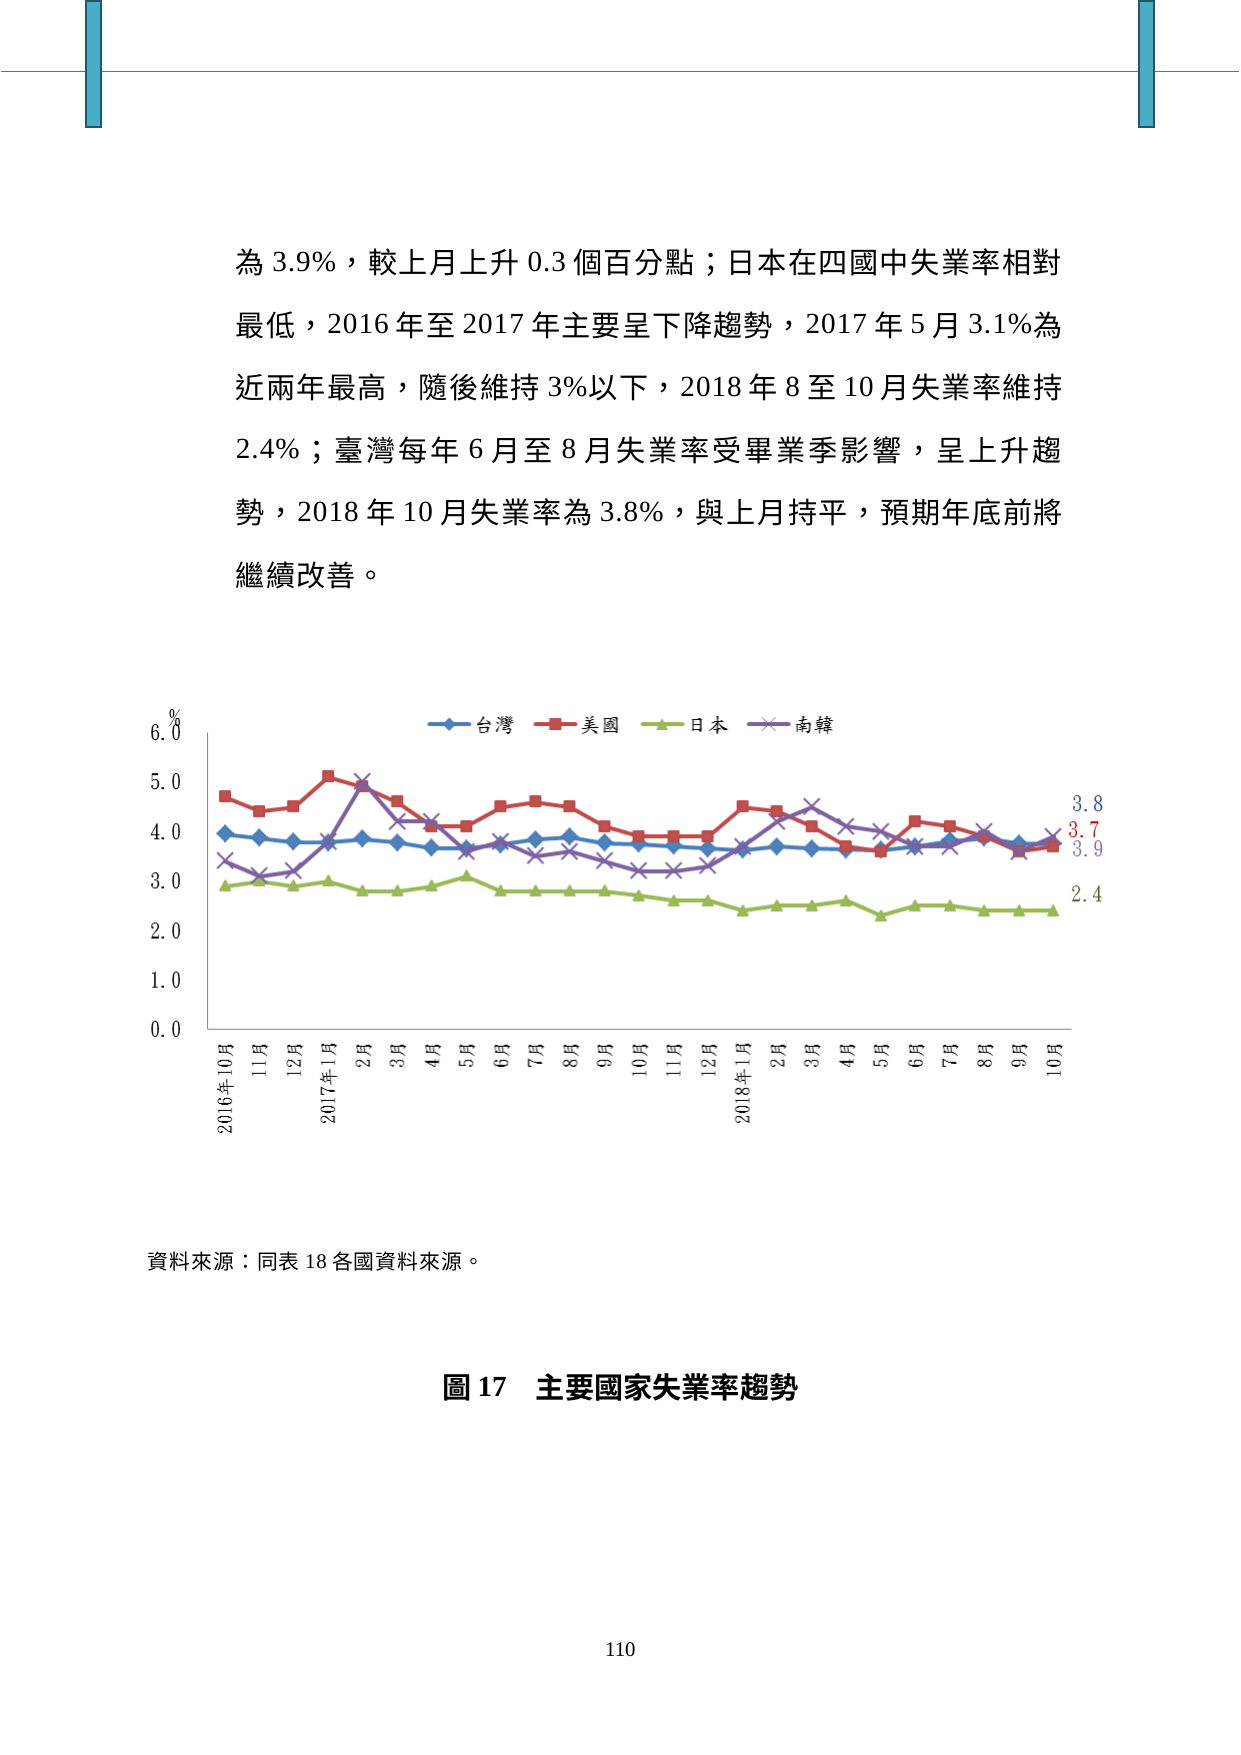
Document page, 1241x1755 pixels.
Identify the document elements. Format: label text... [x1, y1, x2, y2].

text 圖17 主要國家失業率趨勢 [177, 1344, 1063, 1407]
text 資料來源：同表18各國資料來源。 [147, 1219, 1063, 1282]
text 為3.9%，較上月上升0.3個百分點；日本在四國中失業率相對最低，2016年至2017年主要呈下降趨勢，2017年5月3.1%為近兩年最高，隨後維持3%以下，2018年8至10月失業率維持2.4%；臺灣每年6月至8月失業率受畢業季影響，呈上升趨勢，2018年10月失業率為3.8%，與上月持平，預期年底前將繼續改善。 [236, 219, 1063, 594]
